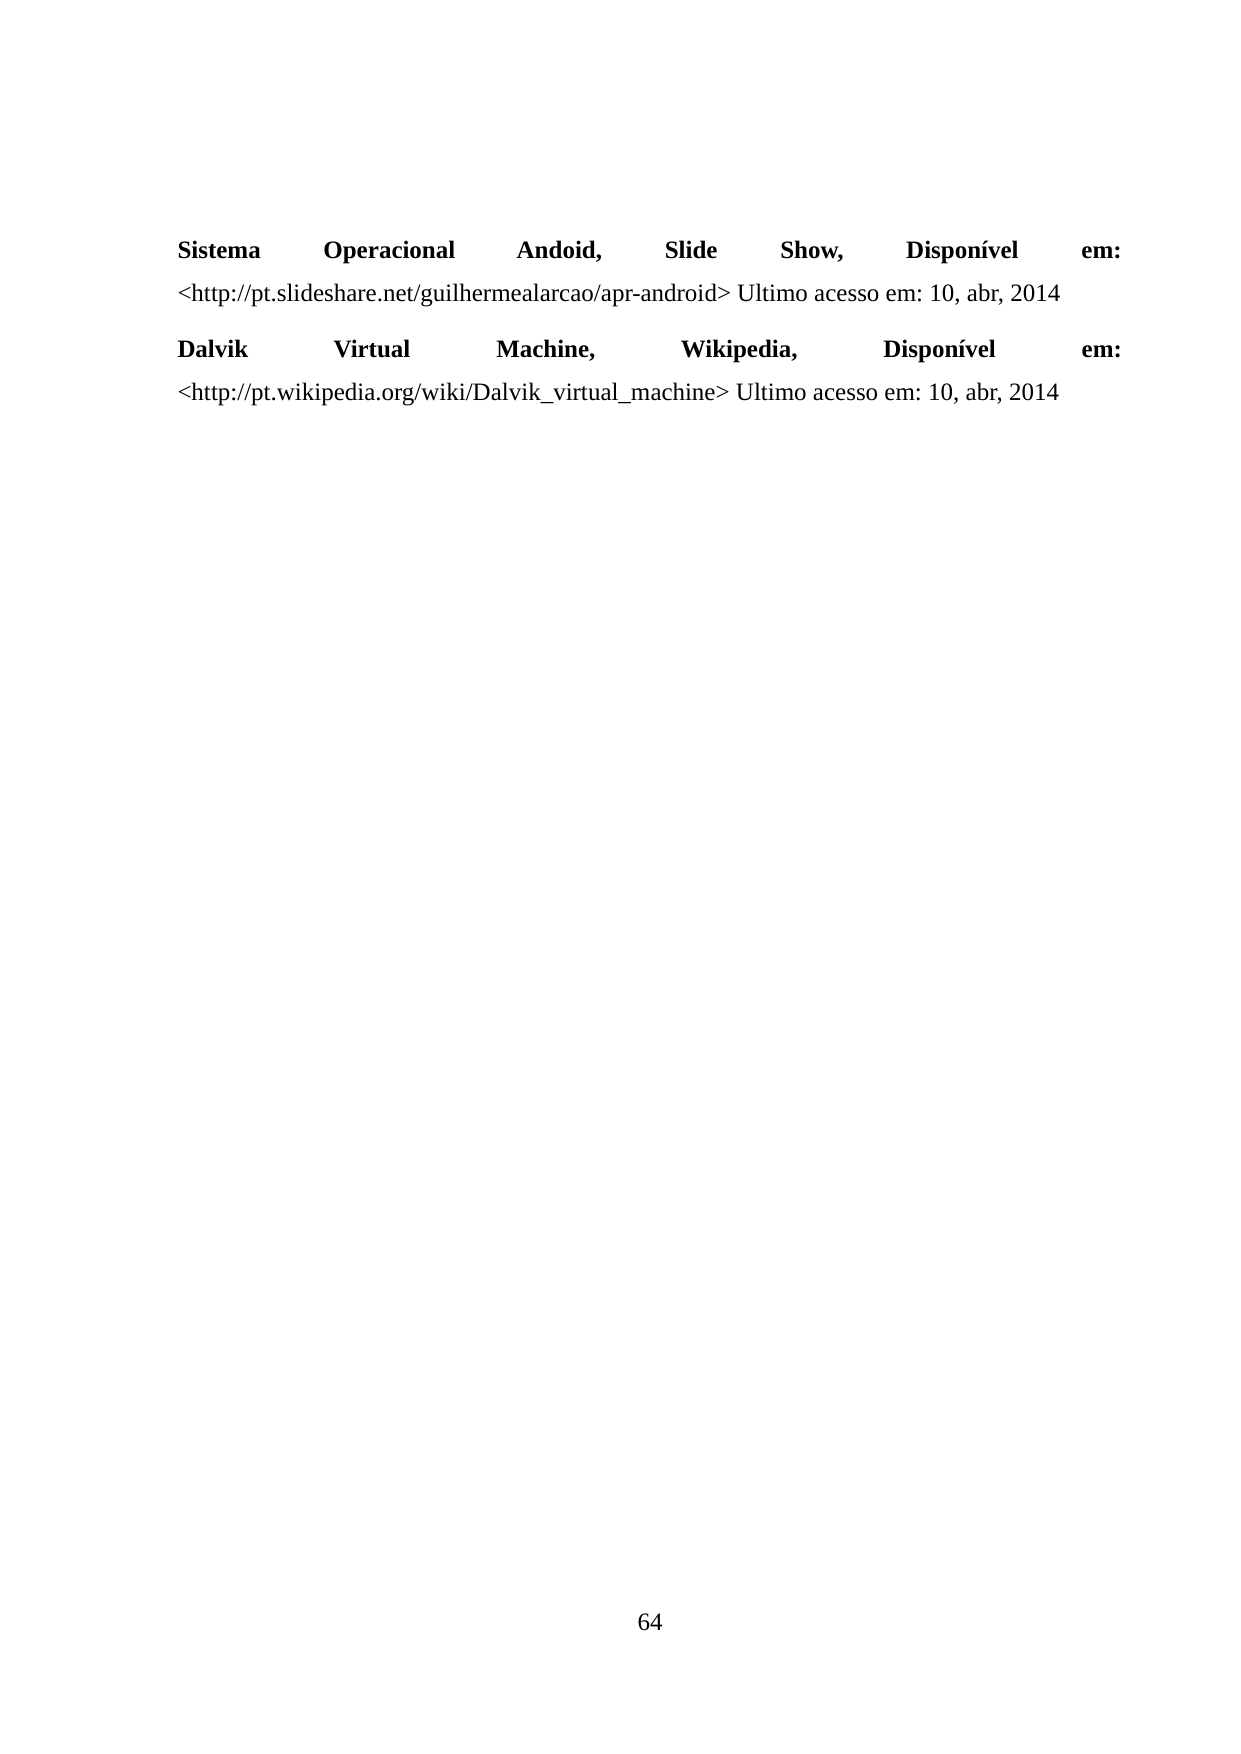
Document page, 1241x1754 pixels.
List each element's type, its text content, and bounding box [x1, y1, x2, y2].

text Dalvik Virtual Machine, Wikipedia, Disponível em: <http://pt.wikipedia.org/wiki/Dalvik_virtual_machine> Ultimo acesso em: 10, abr, 2014 [177, 334, 1122, 406]
text Sistema Operacional Andoid, Slide Show, Disponível em: <http://pt.slideshare.net/guilhermealarcao/apr-android> Ultimo acesso em: 10, abr, 2014 [177, 235, 1122, 307]
